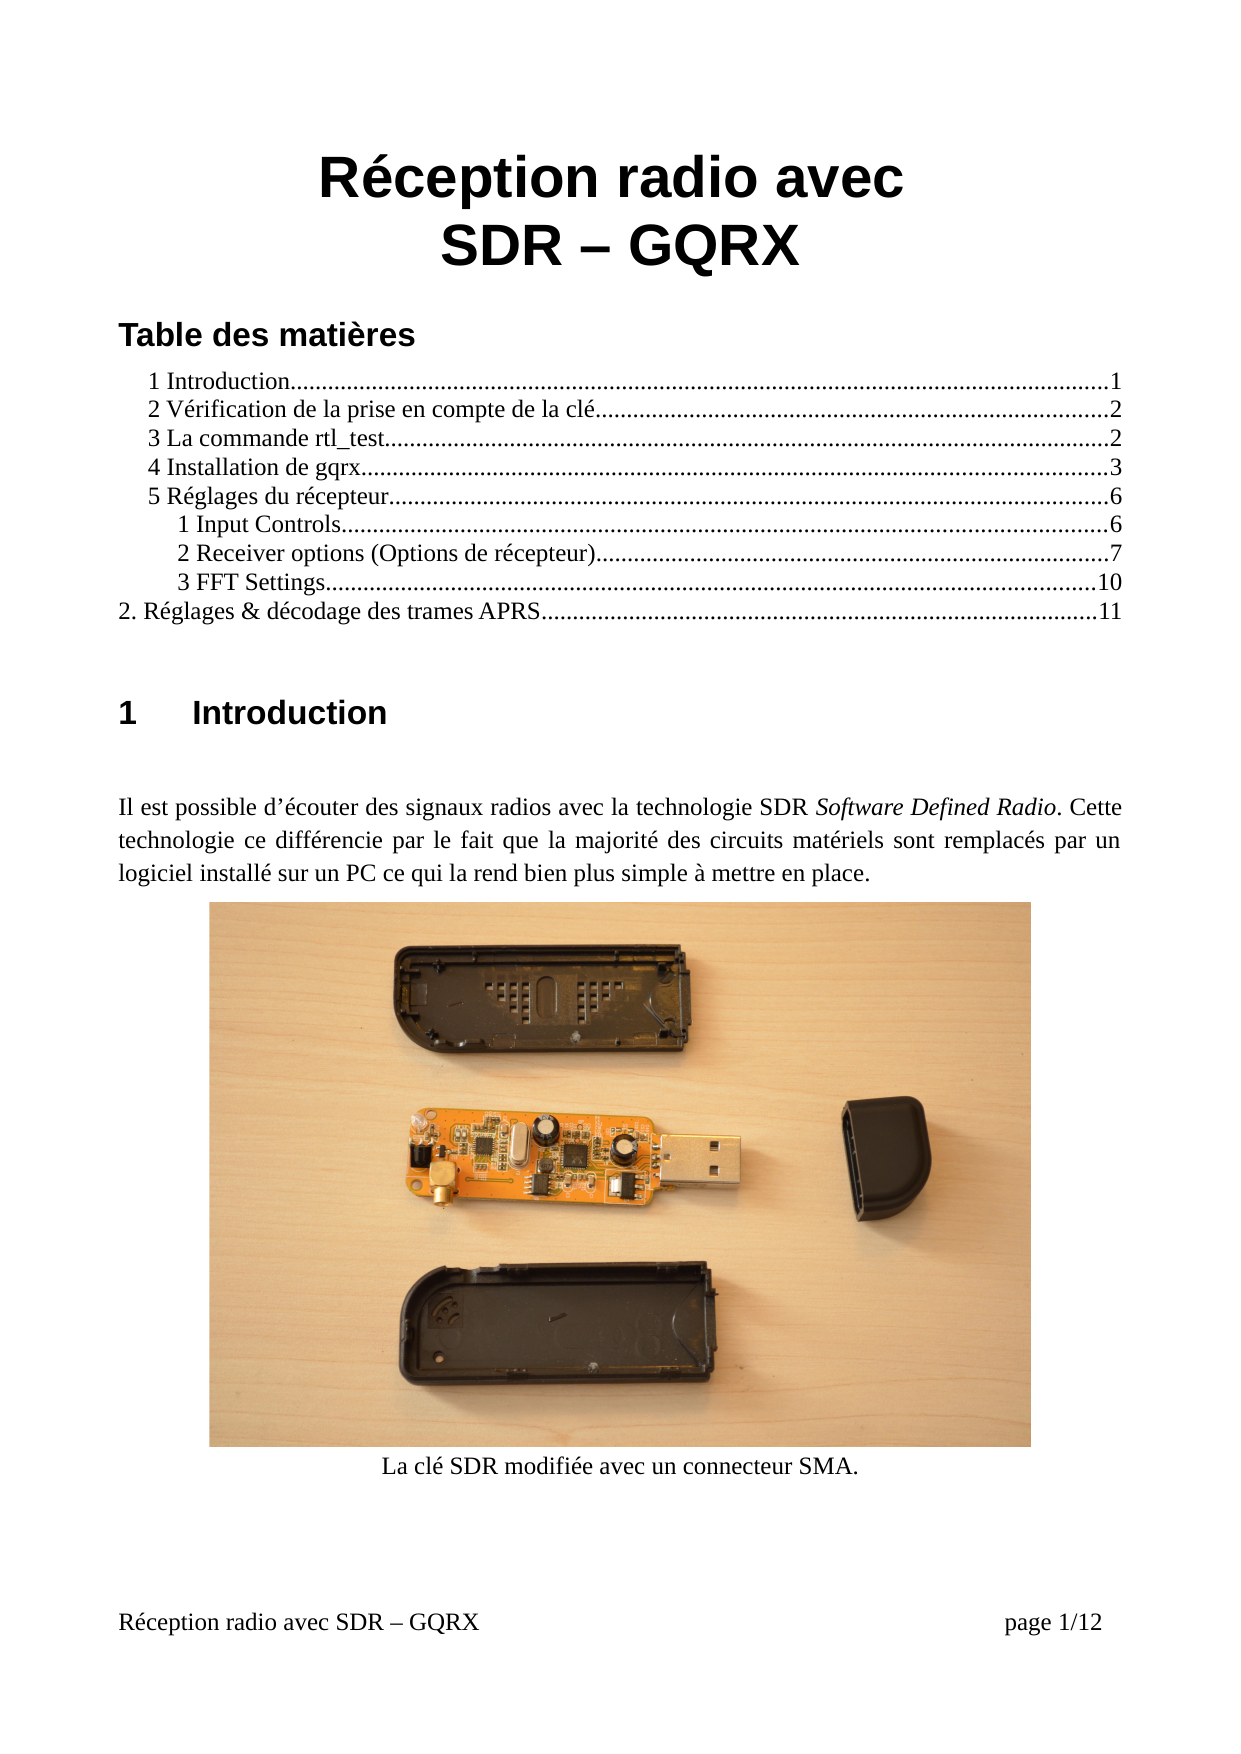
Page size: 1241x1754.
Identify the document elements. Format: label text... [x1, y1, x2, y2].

text 4 Installation de gqrx 3 [148, 452, 1122, 481]
text 3 La commande rtl_test 2 [148, 423, 1122, 452]
text 1 Introduction 1 [148, 366, 1122, 394]
text 5 Réglages du récepteur 6 [148, 481, 1122, 509]
subtitle Introduction [118, 693, 1122, 732]
text 3 FFT Settings 10 [177, 567, 1122, 596]
text 2 Receiver options (Options de récepteur) 7 [177, 538, 1122, 567]
text 2. Réglages & décodage des trames APRS 11 [118, 596, 1122, 624]
title Réception radio avec SDR – GQRX [118, 143, 1122, 277]
text La clé SDR modifiée avec un connecteur SMA. [118, 1447, 1122, 1480]
text 1 Input Controls 6 [177, 509, 1122, 538]
text Il est possible d’écouter des signaux radios avec la technologie SDR Software Defined Radio. Cette technologie ce différencie par le fait que la majorité des circuits matériels sont remplacés par un logiciel installé sur un PC ce qui la rend bien plus simple à mettre en place. [118, 792, 1122, 886]
subtitle Table des matières [118, 315, 1122, 353]
text 2 Vérification de la prise en compte de la clé 2 [148, 394, 1122, 423]
picture [209, 902, 1031, 1447]
